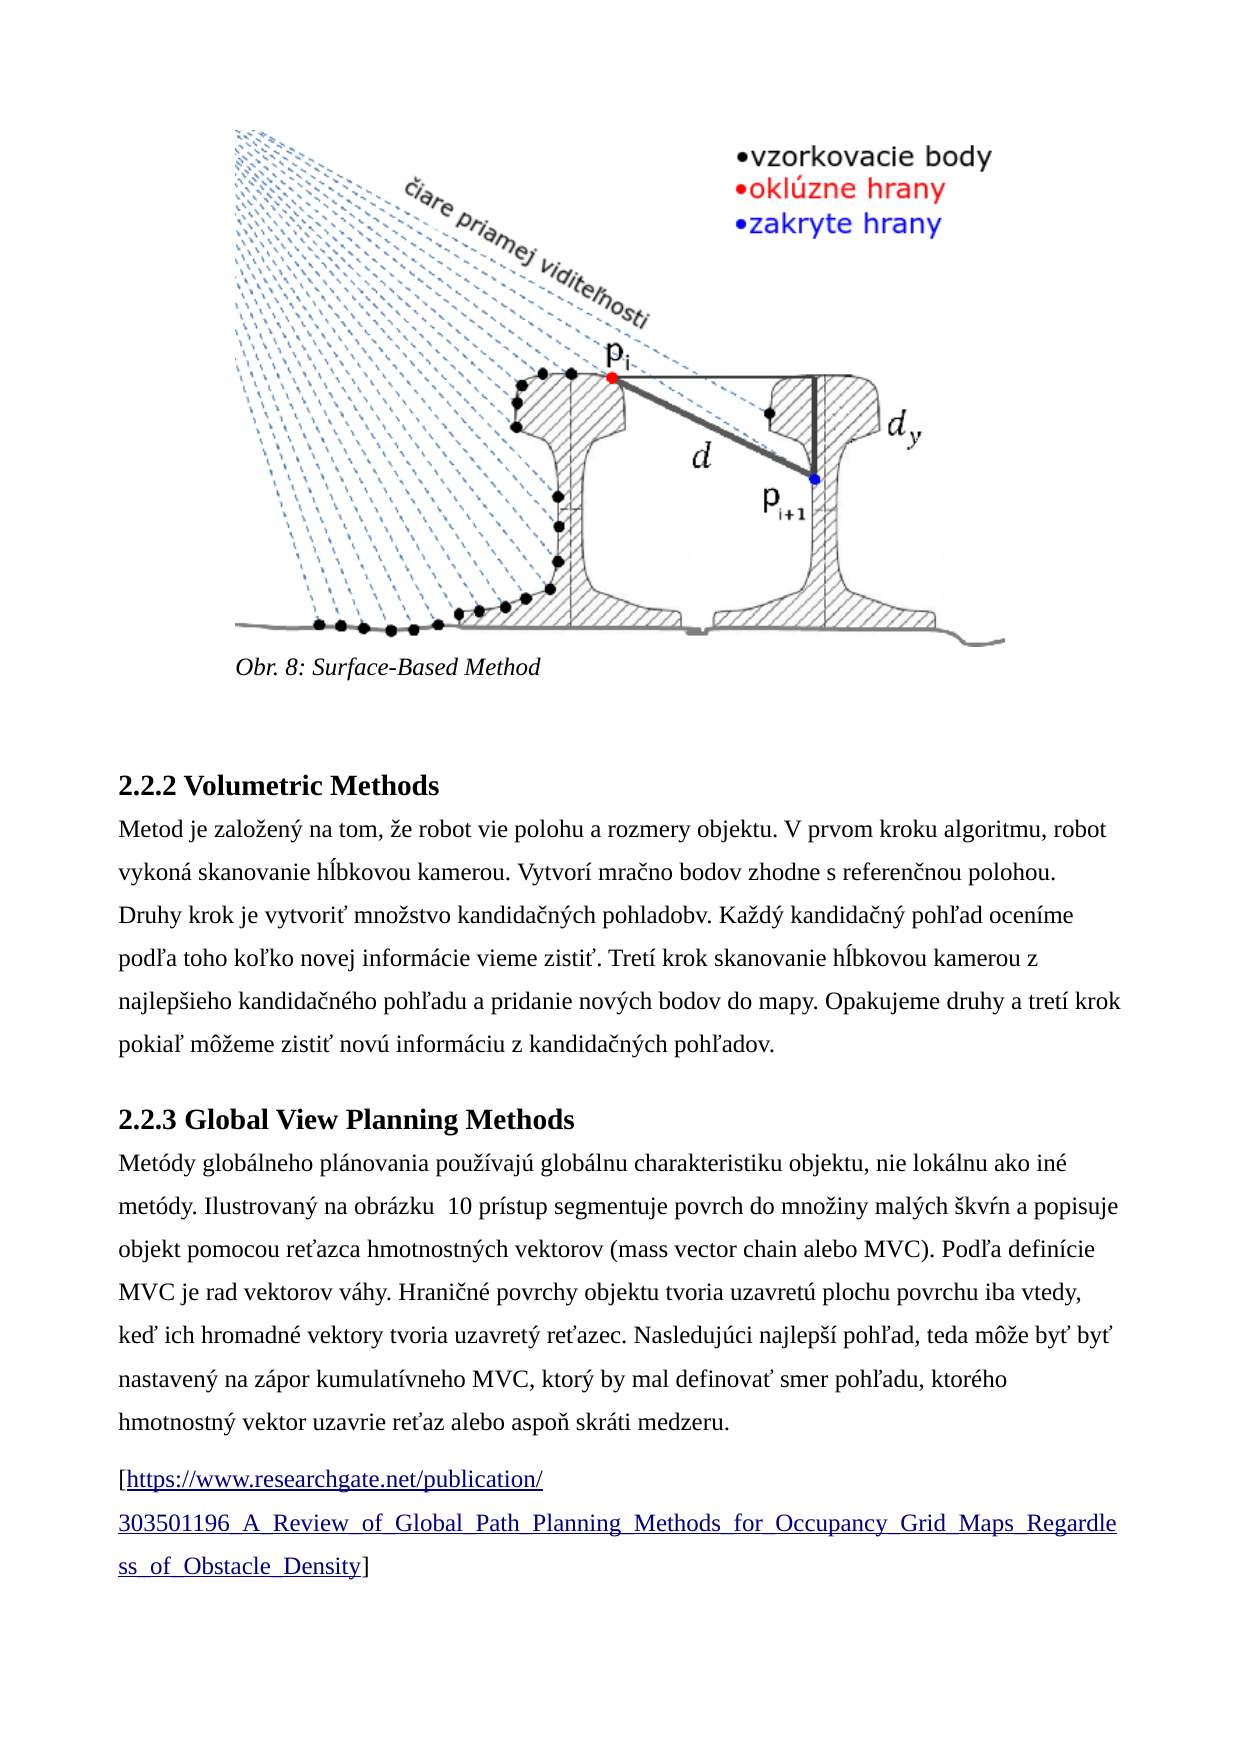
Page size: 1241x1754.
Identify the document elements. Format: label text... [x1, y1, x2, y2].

picture [235, 130, 1006, 647]
text Metod je založený na tom, že robot vie polohu a rozmery objektu. V prvom kroku algoritmu, robot vykoná skanovanie hĺbkovou kamerou. Vytvorí mračno bodov zhodne s referenčnou polohou. Druhy krok je vytvoriť množstvo kandidačných pohladobv. Každý kandidačný pohľad oceníme podľa toho koľko novej informácie vieme zistiť. Tretí krok skanovanie hĺbkovou kamerou z najlepšieho kandidačného pohľadu a pridanie nových bodov do mapy. Opakujeme druhy a tretí krok pokiaľ môžeme zistiť novú informáciu z kandidačných pohľadov. [118, 814, 1122, 1058]
text [https://www.researchgate.net/publication/303501196_A_Review_of_Global_Path_Planning_Methods_for_Occupancy_Grid_Maps_Regardless_of_Obstacle_Density] [118, 1464, 1122, 1579]
text Metódy globálneho plánovania používajú globálnu charakteristiku objektu, nie lokálnu ako iné metódy. Ilustrovaný na obrázku 9 prístup segmentuje povrch do množiny malých škvŕn a popisuje objekt pomocou reťazca hmotnostných vektorov (mass vector chain alebo MVC). Podľa definície MVC je rad vektorov váhy. Hraničné povrchy objektu tvoria uzavretú plochu povrchu iba vtedy, keď ich hromadné vektory tvoria uzavretý reťazec. Nasledujúci najlepší pohľad, teda môže byť byť nastavený na zápor kumulatívneho MVC, ktorý by mal definovať smer pohľadu, ktorého hmotnostný vektor uzavrie reťaz alebo aspoň skráti medzeru. [118, 1148, 1122, 1436]
text Obr. 8: Surface-Based Method [235, 647, 1005, 681]
subtitle 2.2.3 Global View Planning Methods [118, 1102, 1122, 1136]
subtitle 2.2.2 Volumetric Methods [118, 768, 1122, 801]
